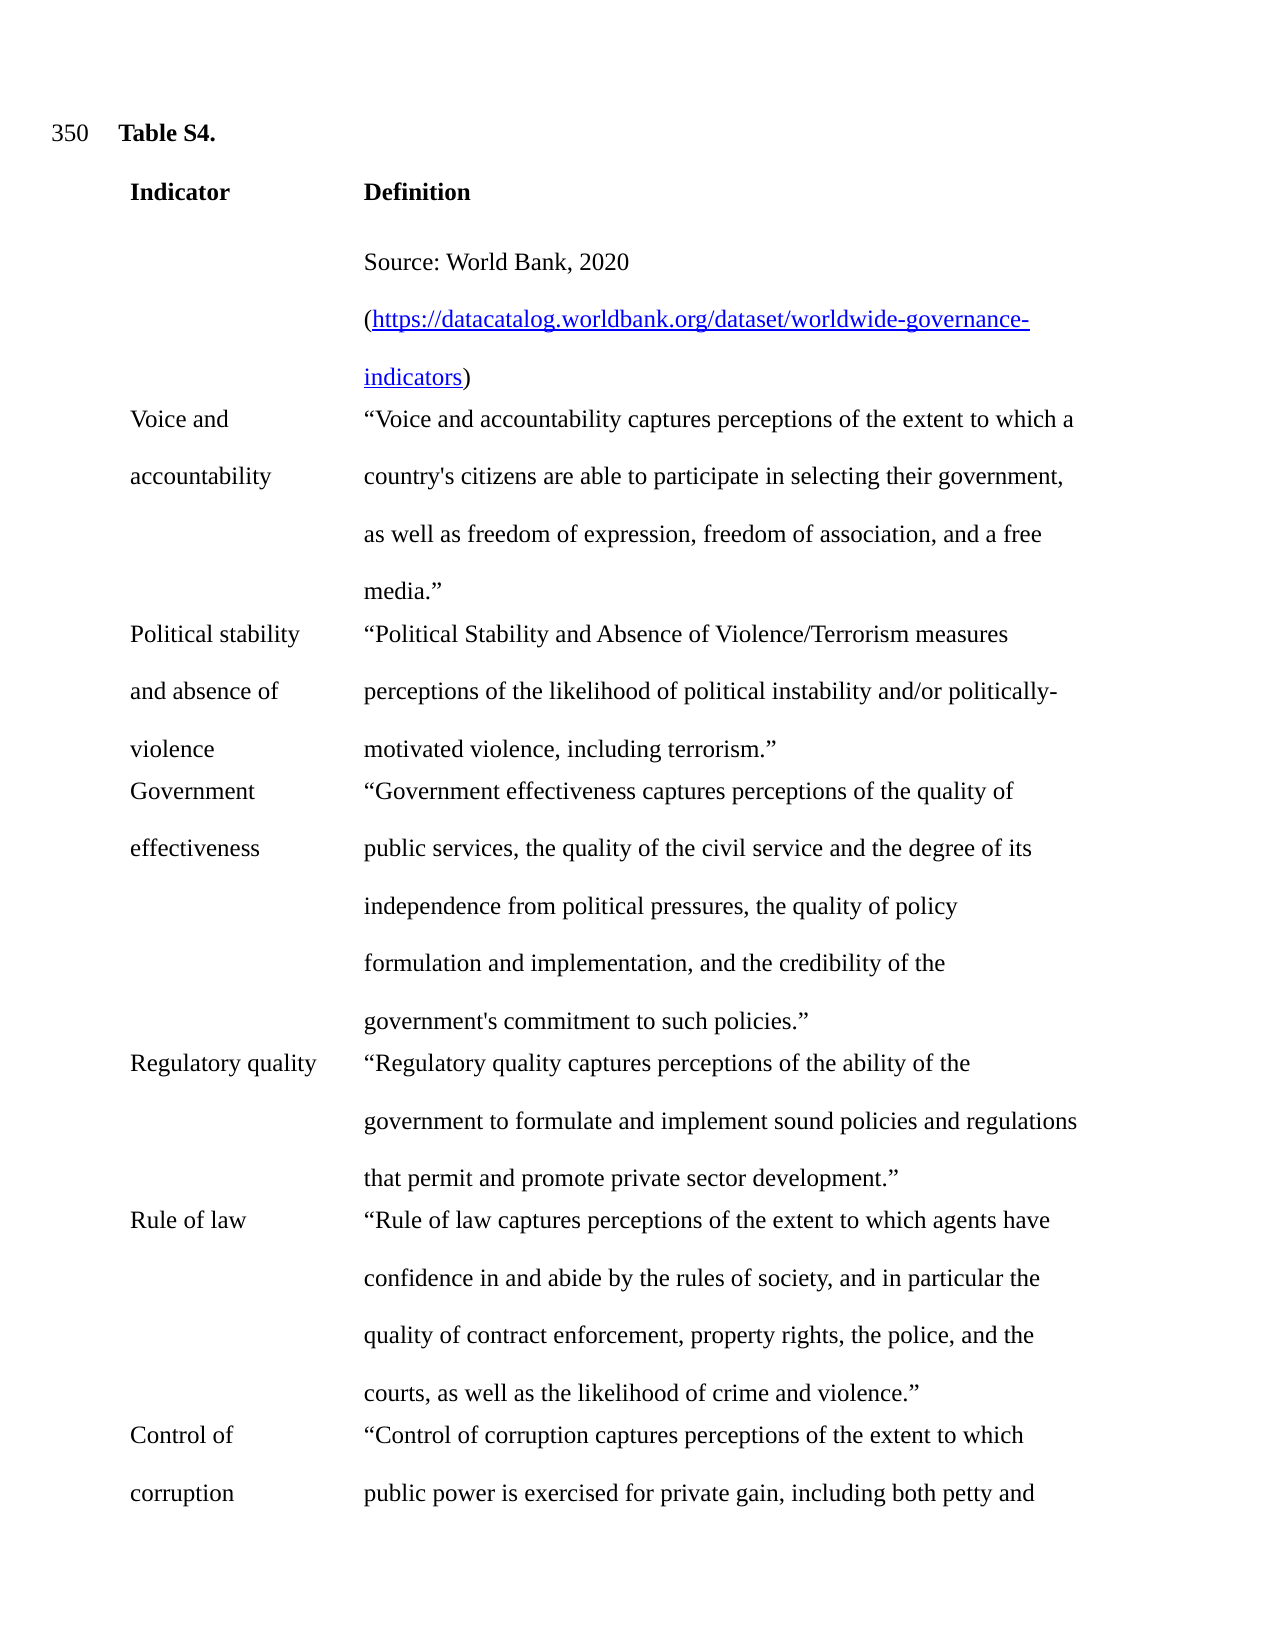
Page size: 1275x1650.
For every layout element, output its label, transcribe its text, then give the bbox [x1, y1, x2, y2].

table_cell Voice and accountability [119, 404, 351, 618]
table_cell “Control of corruption captures perceptions of the extent to which public power is exercised for private gain, including both petty and [352, 1420, 1092, 1519]
table_cell “Voice and accountability captures perceptions of the extent to which a country's citizens are able to participate in selecting their government, as well as freedom of expression, freedom of association, and a free media.” [352, 404, 1092, 618]
text Table S4. [118, 118, 1157, 147]
table_cell Rule of law [119, 1206, 351, 1419]
table_cell Political stability and absence of violence [119, 619, 351, 775]
table_header Definition Source: World Bank, 2020 (https://datacatalog.worldbank.org/dataset/worldwide-governance-indicators) [352, 177, 1092, 403]
table_cell “Government effectiveness captures perceptions of the quality of public services, the quality of the civil service and the degree of its independence from political pressures, the quality of policy formulation and implementation, and the credibility of the government's commitment to such policies.” [352, 776, 1092, 1047]
table_header Indicator [119, 177, 351, 403]
table_cell “Political Stability and Absence of Violence/Terrorism measures perceptions of the likelihood of political instability and/or politically-motivated violence, including terrorism.” [352, 619, 1092, 775]
table_cell Government effectiveness [119, 776, 351, 1047]
table_cell Regulatory quality [119, 1048, 351, 1204]
table_cell “Rule of law captures perceptions of the extent to which agents have confidence in and abide by the rules of society, and in particular the quality of contract enforcement, property rights, the police, and the courts, as well as the likelihood of crime and violence.” [352, 1206, 1092, 1419]
table_cell “Regulatory quality captures perceptions of the ability of the government to formulate and implement sound policies and regulations that permit and promote private sector development.” [352, 1048, 1092, 1204]
table_cell Control of corruption [119, 1420, 351, 1519]
